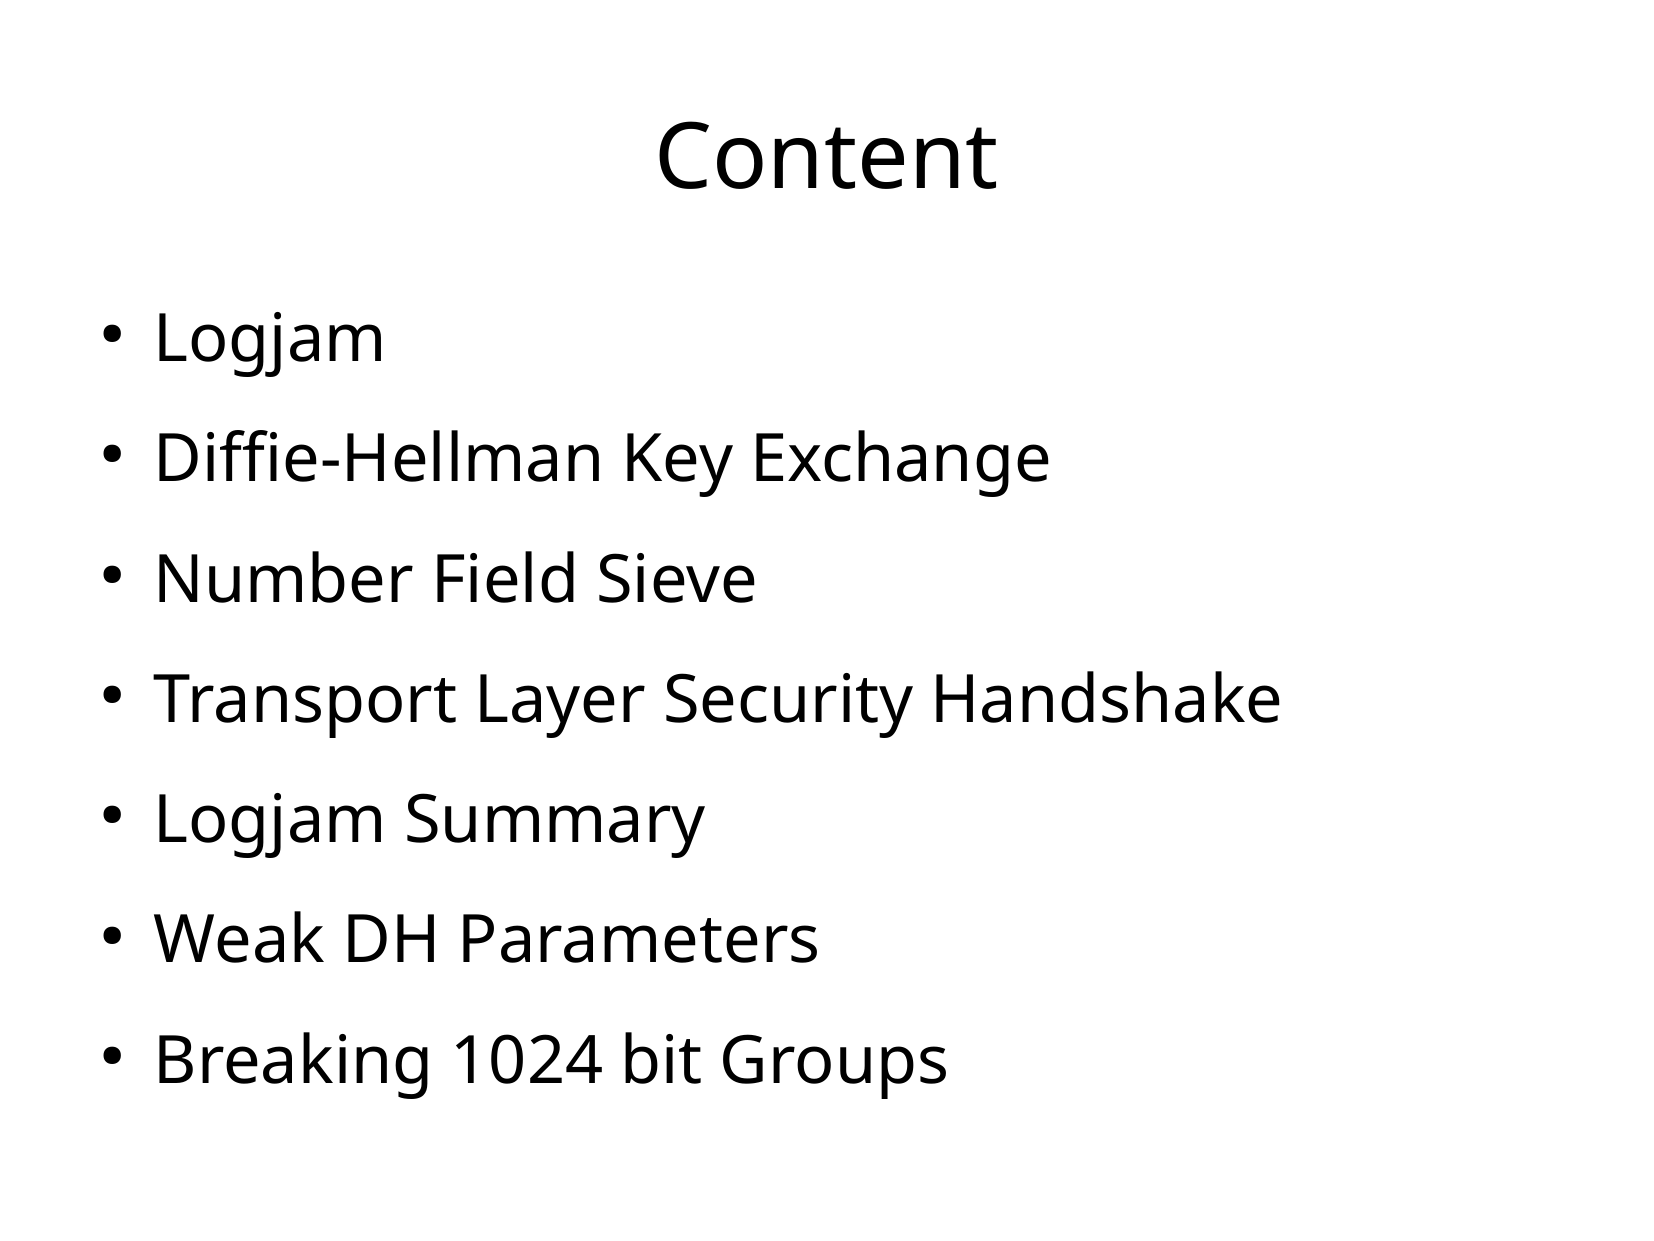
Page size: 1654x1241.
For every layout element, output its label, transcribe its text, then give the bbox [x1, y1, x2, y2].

list Logjam Diffie-Hellman Key Exchange Number Field Sieve Transport Layer Security Handshake Logjam Summary Weak DH Parameters Breaking 1024 bit Groups [82, 290, 1571, 1109]
title Content [82, 49, 1571, 257]
